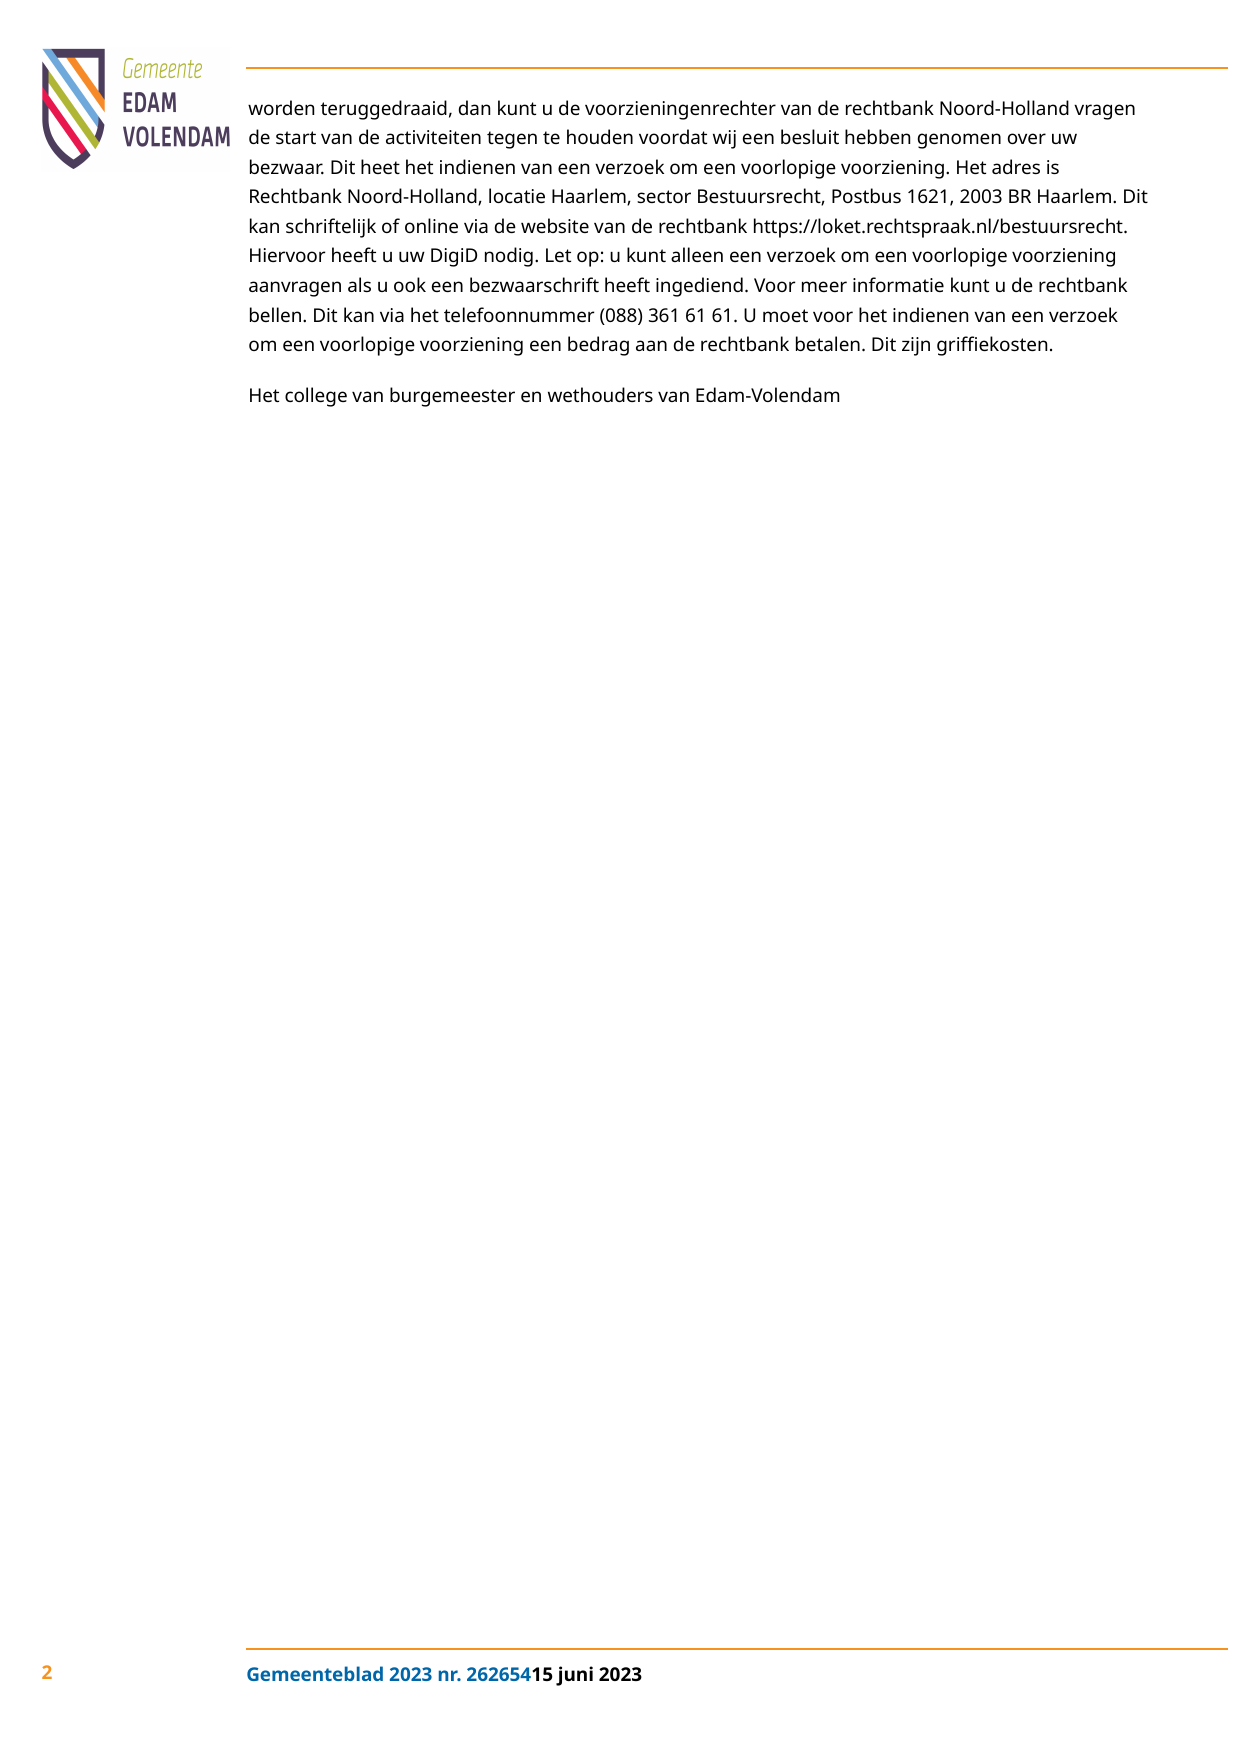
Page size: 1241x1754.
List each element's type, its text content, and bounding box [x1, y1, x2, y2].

picture [41, 47, 231, 172]
text Het college van burgemeester en wethouders van Edam-Volendam [248, 382, 1152, 408]
text worden teruggedraaid, dan kunt u de voorzieningenrechter van de rechtbank Noord-Holland vragen de start van de activiteiten tegen te houden voordat wij een besluit hebben genomen over uw bezwaar. Dit heet het indienen van een verzoek om een voorlopige voorziening. Het adres is Rechtbank Noord-Holland, locatie Haarlem, sector Bestuursrecht, Postbus 1621, 2003 BR Haarlem. Dit kan schriftelijk of online via de website van de rechtbank https://loket.rechtspraak.nl/bestuursrecht. Hiervoor heeft u uw DigiD nodig. Let op: u kunt alleen een verzoek om een voorlopige voorziening aanvragen als u ook een bezwaarschrift heeft ingediend. Voor meer informatie kunt u de rechtbank bellen. Dit kan via het telefoonnummer (088) 361 61 61. U moet voor het indienen van een verzoek om een voorlopige voorziening een bedrag aan de rechtbank betalen. Dit zijn griffiekosten. [248, 95, 1152, 357]
